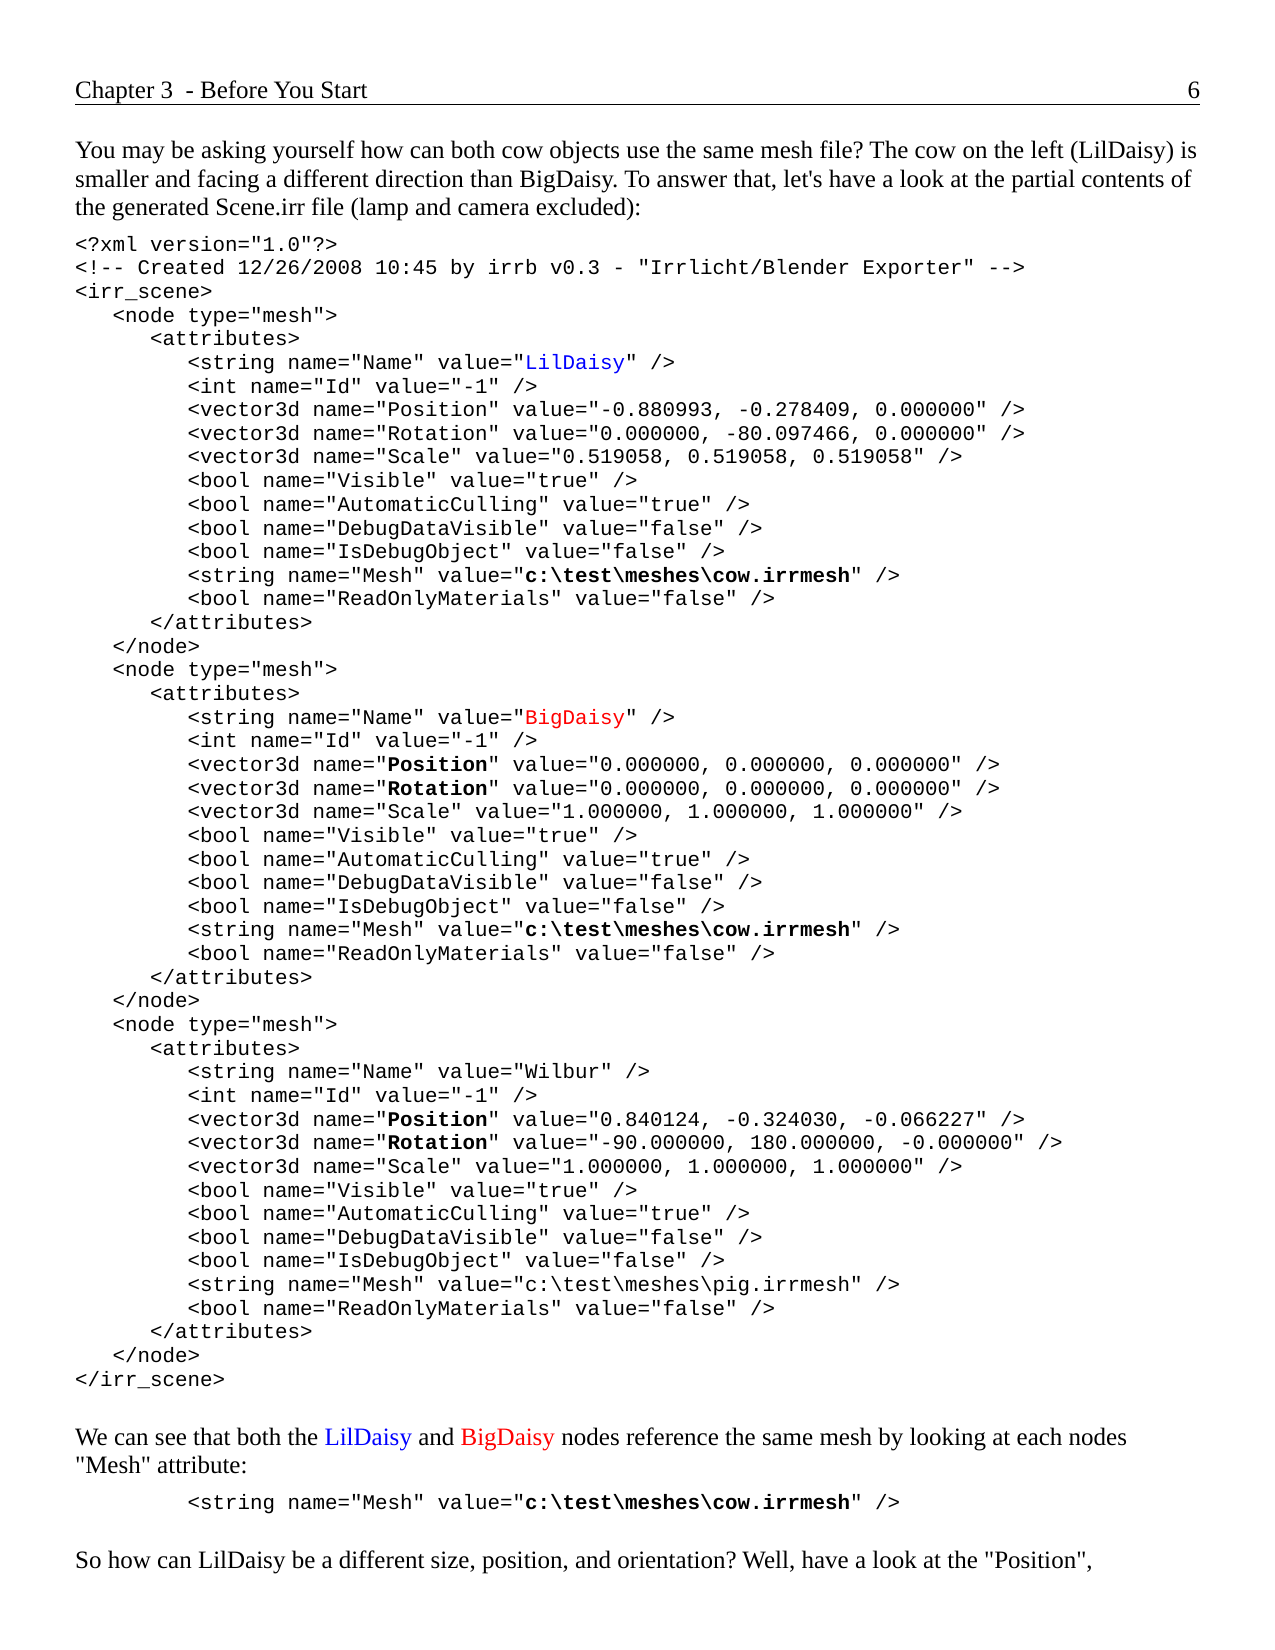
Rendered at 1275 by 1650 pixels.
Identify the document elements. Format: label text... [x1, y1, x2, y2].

text <vector3d name="Rotation" value="0.000000, 0.000000, 0.000000" /> [75, 778, 1200, 801]
text <irr_scene> [75, 281, 1200, 305]
text You may be asking yourself how can both cow objects use the same mesh file? The cow on the left (LilDaisy) is smaller and facing a different direction than BigDaisy. To answer that, let's have a look at the partial contents of the generated Scene.irr file (lamp and camera excluded): [75, 135, 1200, 221]
text <bool name="Visible" value="true" /> [75, 825, 1200, 848]
text </irr_scene> [75, 1369, 1200, 1392]
text <bool name="DebugDataVisible" value="false" /> [75, 517, 1200, 541]
text </attributes> [75, 612, 1200, 636]
text <vector3d name="Rotation" value="-90.000000, 180.000000, -0.000000" /> [75, 1132, 1200, 1156]
text </node> [75, 990, 1200, 1014]
text <string name="Mesh" value="c:\test\meshes\cow.irrmesh" /> [75, 1492, 1200, 1516]
text </attributes> [75, 967, 1200, 990]
text <bool name="IsDebugObject" value="false" /> [75, 896, 1200, 919]
text <bool name="Visible" value="true" /> [75, 470, 1200, 494]
text <bool name="IsDebugObject" value="false" /> [75, 1251, 1200, 1274]
text <int name="Id" value="-1" /> [75, 1085, 1200, 1109]
text <bool name="AutomaticCulling" value="true" /> [75, 1203, 1200, 1227]
text <string name="Name" value="Wilbur" /> [75, 1061, 1200, 1085]
text <vector3d name="Position" value="0.840124, -0.324030, -0.066227" /> [75, 1109, 1200, 1132]
text </node> [75, 636, 1200, 659]
text So how can LilDaisy be a different size, position, and orientation? Well, have a look at the "Position", [75, 1545, 1200, 1574]
text <bool name="ReadOnlyMaterials" value="false" /> [75, 1298, 1200, 1321]
text We can see that both the LilDaisy and BigDaisy nodes reference the same mesh by looking at each nodes "Mesh" attribute: [75, 1422, 1200, 1479]
text <attributes> [75, 683, 1200, 707]
text <bool name="DebugDataVisible" value="false" /> [75, 1227, 1200, 1251]
text <attributes> [75, 1038, 1200, 1061]
text <node type="mesh"> [75, 1014, 1200, 1038]
text <!-- Created 12/26/2008 10:45 by irrb v0.3 - "Irrlicht/Blender Exporter" --> [75, 257, 1200, 281]
text <bool name="IsDebugObject" value="false" /> [75, 541, 1200, 565]
text <vector3d name="Scale" value="0.519058, 0.519058, 0.519058" /> [75, 447, 1200, 470]
text <bool name="DebugDataVisible" value="false" /> [75, 872, 1200, 896]
text <bool name="ReadOnlyMaterials" value="false" /> [75, 588, 1200, 612]
text <bool name="AutomaticCulling" value="true" /> [75, 494, 1200, 517]
text <string name="Mesh" value="c:\test\meshes\pig.irrmesh" /> [75, 1274, 1200, 1298]
text <string name="Name" value="LilDaisy" /> [75, 352, 1200, 376]
text <vector3d name="Position" value="-0.880993, -0.278409, 0.000000" /> [75, 399, 1200, 423]
text <vector3d name="Scale" value="1.000000, 1.000000, 1.000000" /> [75, 1156, 1200, 1179]
text <vector3d name="Position" value="0.000000, 0.000000, 0.000000" /> [75, 754, 1200, 778]
text <string name="Name" value="BigDaisy" /> [75, 707, 1200, 730]
text </node> [75, 1345, 1200, 1369]
text <attributes> [75, 328, 1200, 352]
text <int name="Id" value="-1" /> [75, 376, 1200, 399]
text </attributes> [75, 1321, 1200, 1345]
text <?xml version="1.0"?> [75, 234, 1200, 257]
text <node type="mesh"> [75, 659, 1200, 683]
text <vector3d name="Scale" value="1.000000, 1.000000, 1.000000" /> [75, 801, 1200, 825]
text <string name="Mesh" value="c:\test\meshes\cow.irrmesh" /> [75, 919, 1200, 943]
text <bool name="ReadOnlyMaterials" value="false" /> [75, 943, 1200, 967]
text <bool name="Visible" value="true" /> [75, 1179, 1200, 1203]
text <node type="mesh"> [75, 305, 1200, 328]
text <vector3d name="Rotation" value="0.000000, -80.097466, 0.000000" /> [75, 423, 1200, 447]
text <bool name="AutomaticCulling" value="true" /> [75, 848, 1200, 872]
text <string name="Mesh" value="c:\test\meshes\cow.irrmesh" /> [75, 565, 1200, 588]
text <int name="Id" value="-1" /> [75, 730, 1200, 754]
